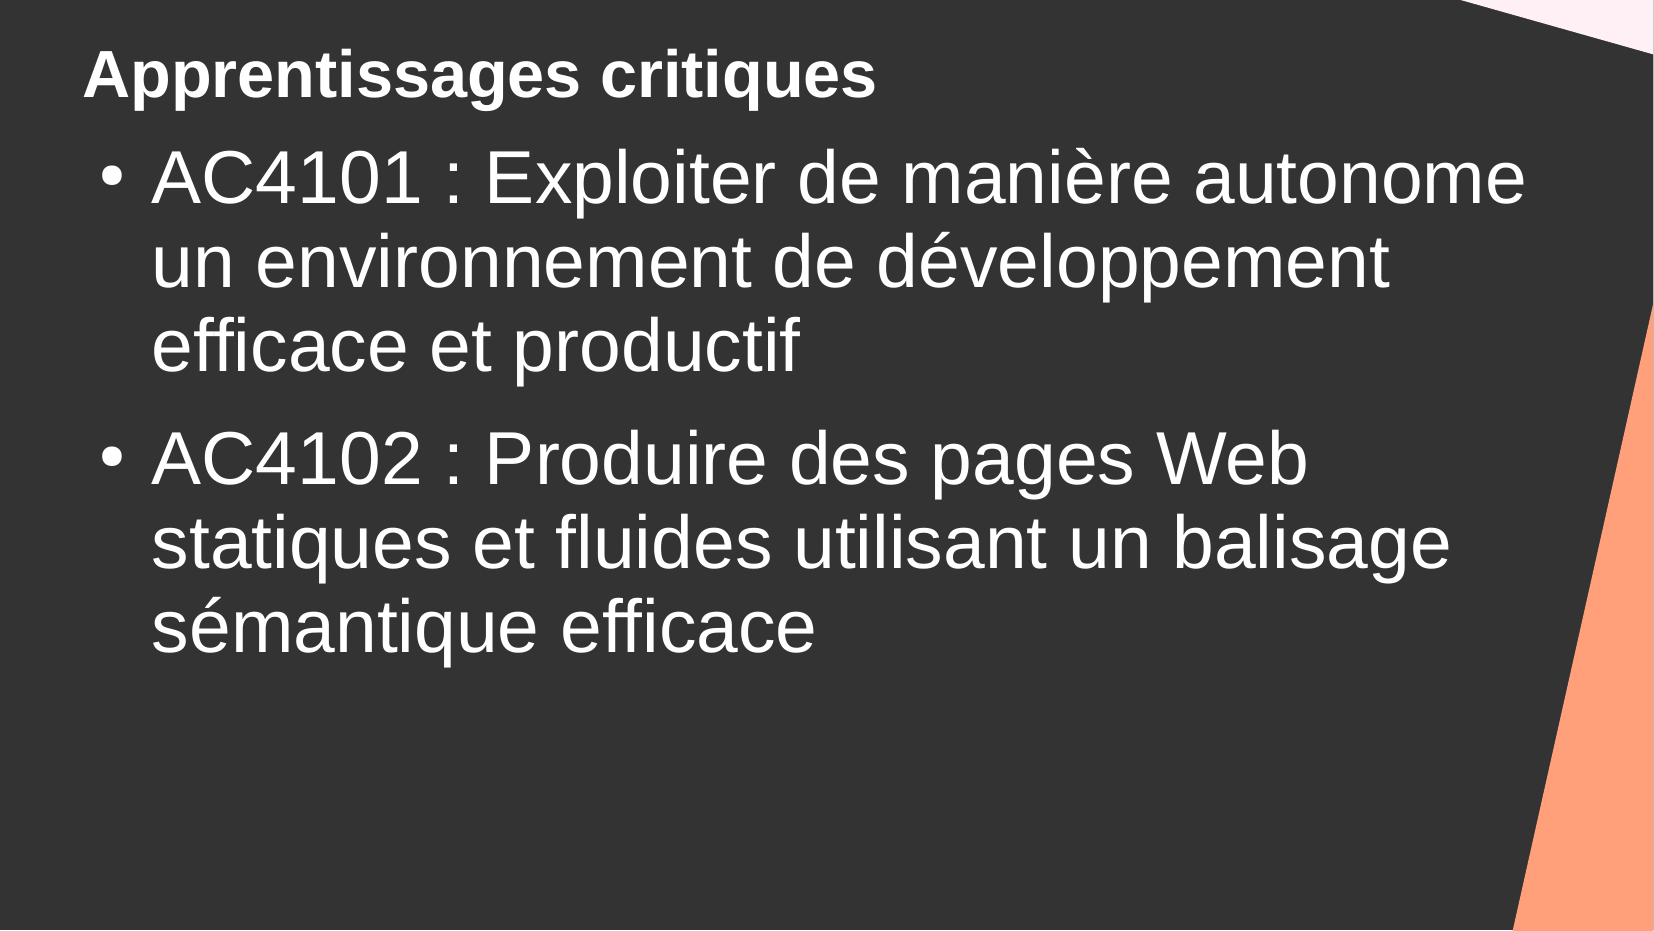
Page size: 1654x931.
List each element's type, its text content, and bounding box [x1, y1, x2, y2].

text_box [1460, 0, 1654, 55]
text_box [1512, 300, 1654, 931]
title Apprentissages critiques [82, 37, 1571, 122]
list AC4101 : Exploiter de manière autonome un environnement de développement efficace et productif AC4102 : Produire des pages Web statiques et fluides utilisant un balisage sémantique efficace [80, 135, 1620, 721]
